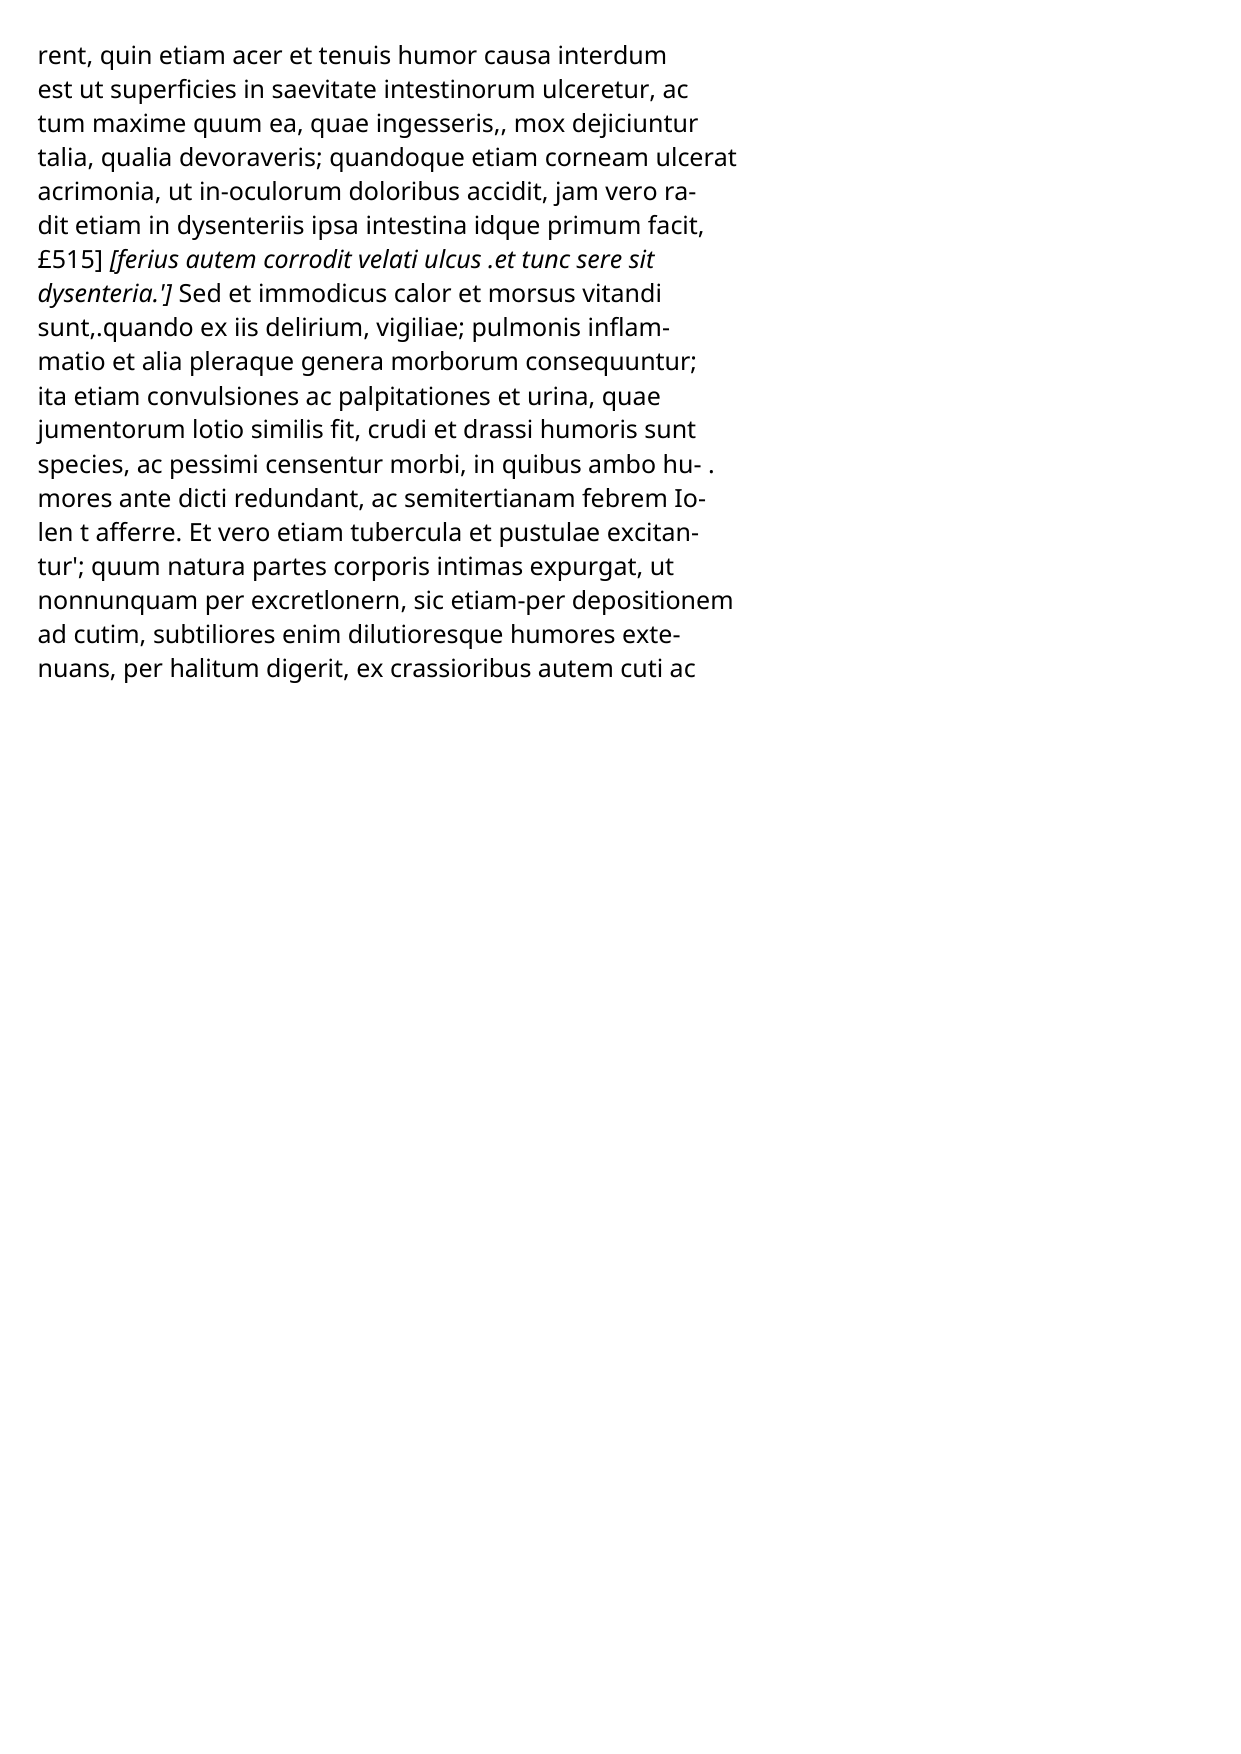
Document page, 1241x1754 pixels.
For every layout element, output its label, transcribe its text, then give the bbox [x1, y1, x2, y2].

text rent, quin etiam acer et tenuis humor causa interdum est ut superficies in saevitate intestinorum ulceretur, ac tum maxime quum ea, quae ingesseris,, mox dejiciuntur talia, qualia devoraveris; quandoque etiam corneam ulcerat acrimonia, ut in-oculorum doloribus accidit, jam vero ra- dit etiam in dysenteriis ipsa intestina idque primum facit, £515] [ferius autem corrodit velati ulcus .et tunc sere sit dysenteria.'] Sed et immodicus calor et morsus vitandi sunt,.quando ex iis delirium, vigiliae; pulmonis inflam- matio et alia pleraque genera morborum consequuntur; ita etiam convulsiones ac palpitationes et urina, quae jumentorum lotio similis fit, crudi et drassi humoris sunt species, ac pessimi censentur morbi, in quibus ambo hu- . mores ante dicti redundant, ac semitertianam febrem Io- len t afferre. Et vero etiam tubercula et pustulae excitan- tur'; quum natura partes corporis intimas expurgat, ut nonnunquam per excretlonern, sic etiam-per depositionem ad cutim, subtiliores enim dilutioresque humores exte- nuans, per halitum digerit, ex crassioribus autem cuti ac [37, 37, 1203, 685]
